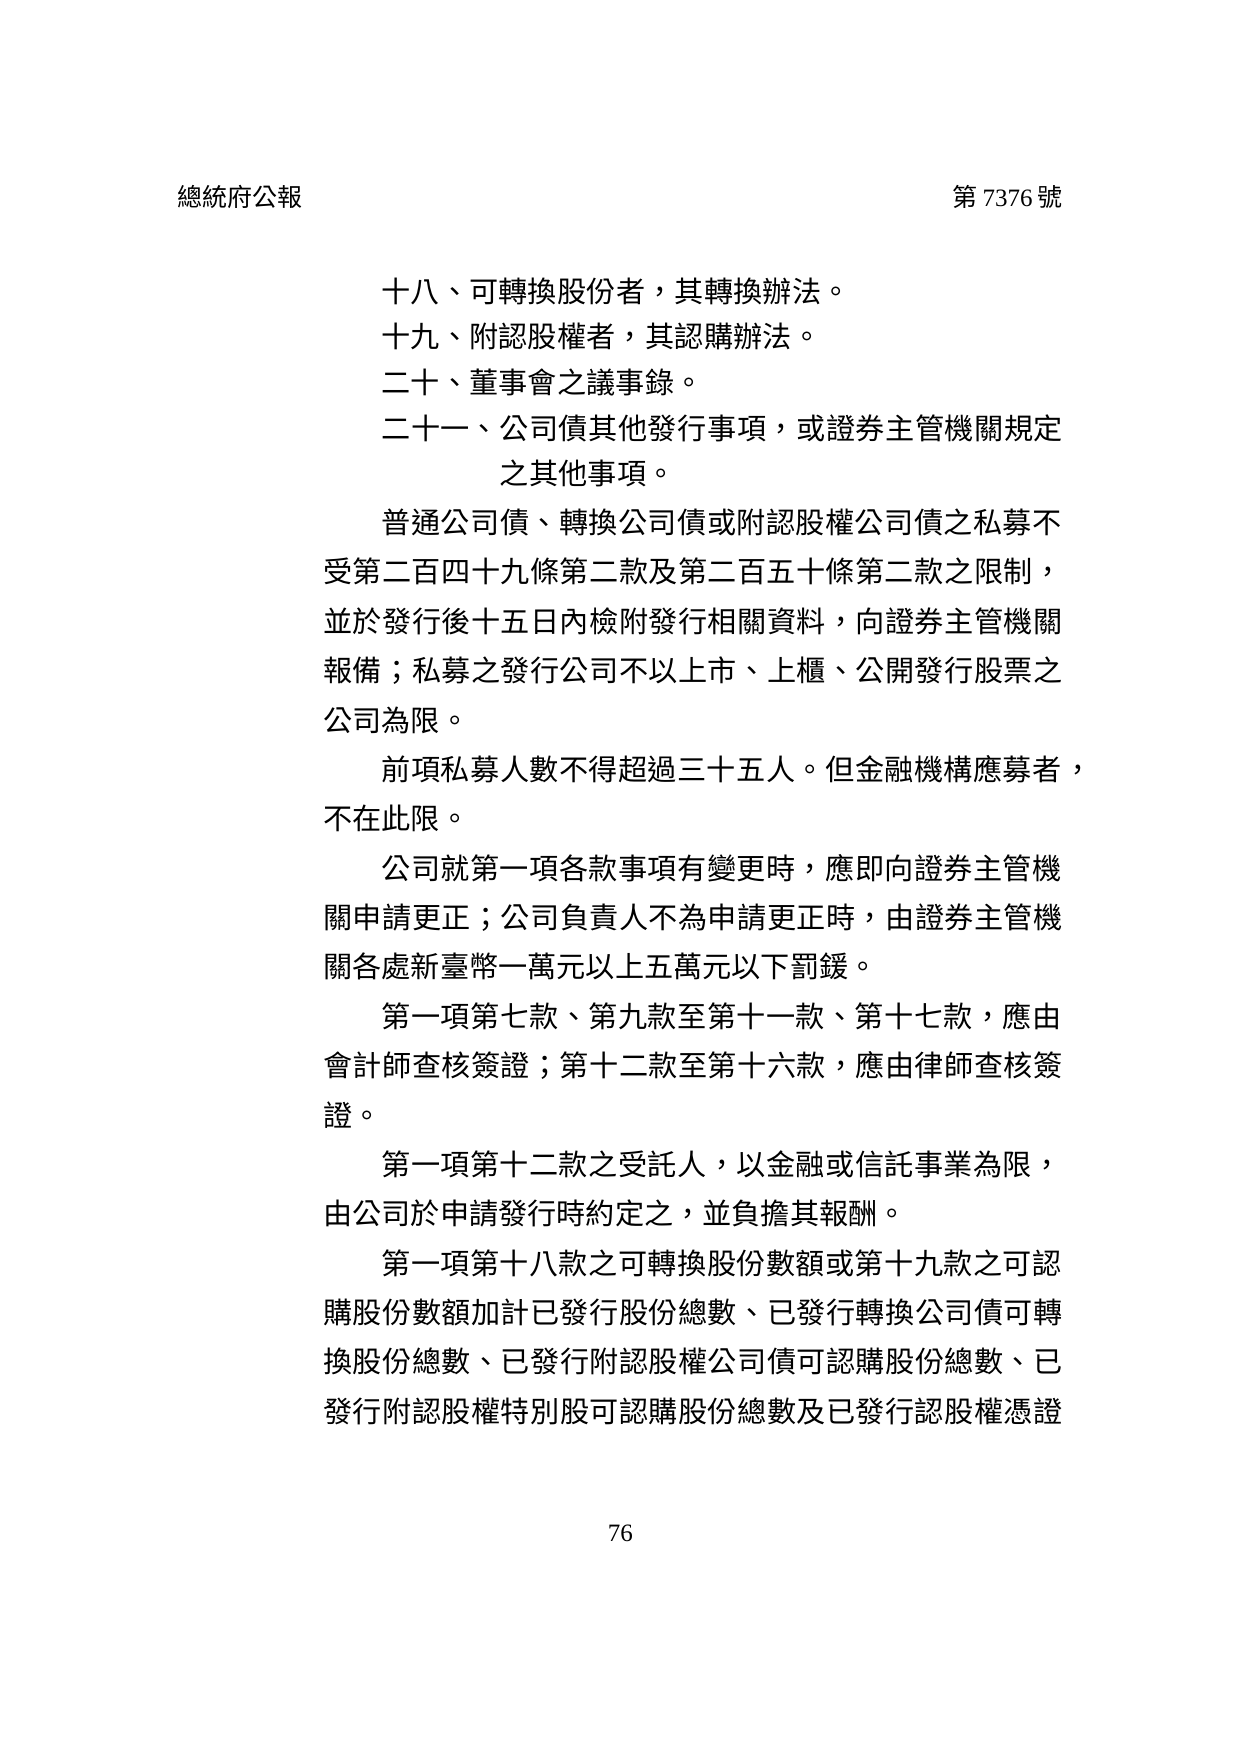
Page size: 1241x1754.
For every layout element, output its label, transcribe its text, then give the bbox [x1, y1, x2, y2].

text 十八、可轉換股份者，其轉換辦法。 [381, 266, 1063, 311]
text 第一項第七款、第九款至第十一款、第十七款，應由會計師查核簽證；第十二款至第十六款，應由律師查核簽證。 [323, 988, 1063, 1136]
text 前項私募人數不得超過三十五人。但金融機構應募者，不在此限。 [323, 741, 1063, 839]
text 二十、董事會之議事錄。 [381, 357, 1063, 403]
text 公司就第一項各款事項有變更時，應即向證券主管機關申請更正；公司負責人不為申請更正時，由證券主管機關各處新臺幣一萬元以上五萬元以下罰鍰。 [323, 839, 1063, 988]
text 第一項第十二款之受託人，以金融或信託事業為限，由公司於申請發行時約定之，並負擔其報酬。 [323, 1136, 1063, 1234]
text 普通公司債、轉換公司債或附認股權公司債之私募不受第二百四十九條第二款及第二百五十條第二款之限制，並於發行後十五日內檢附發行相關資料，向證券主管機關報備；私募之發行公司不以上市、上櫃、公開發行股票之公司為限。 [323, 494, 1063, 741]
text 二十一、公司債其他發行事項，或證券主管機關規定之其他事項。 [381, 403, 1063, 494]
text 十九、附認股權者，其認購辦法。 [381, 311, 1063, 357]
text 第一項第十八款之可轉換股份數額或第十九款之可認購股份數額加計已發行股份總數、已發行轉換公司債可轉換股份總數、已發行附認股權公司債可認購股份總數、已發行附認股權特別股可認購股份總數及已發行認股權憑證 [323, 1234, 1063, 1432]
